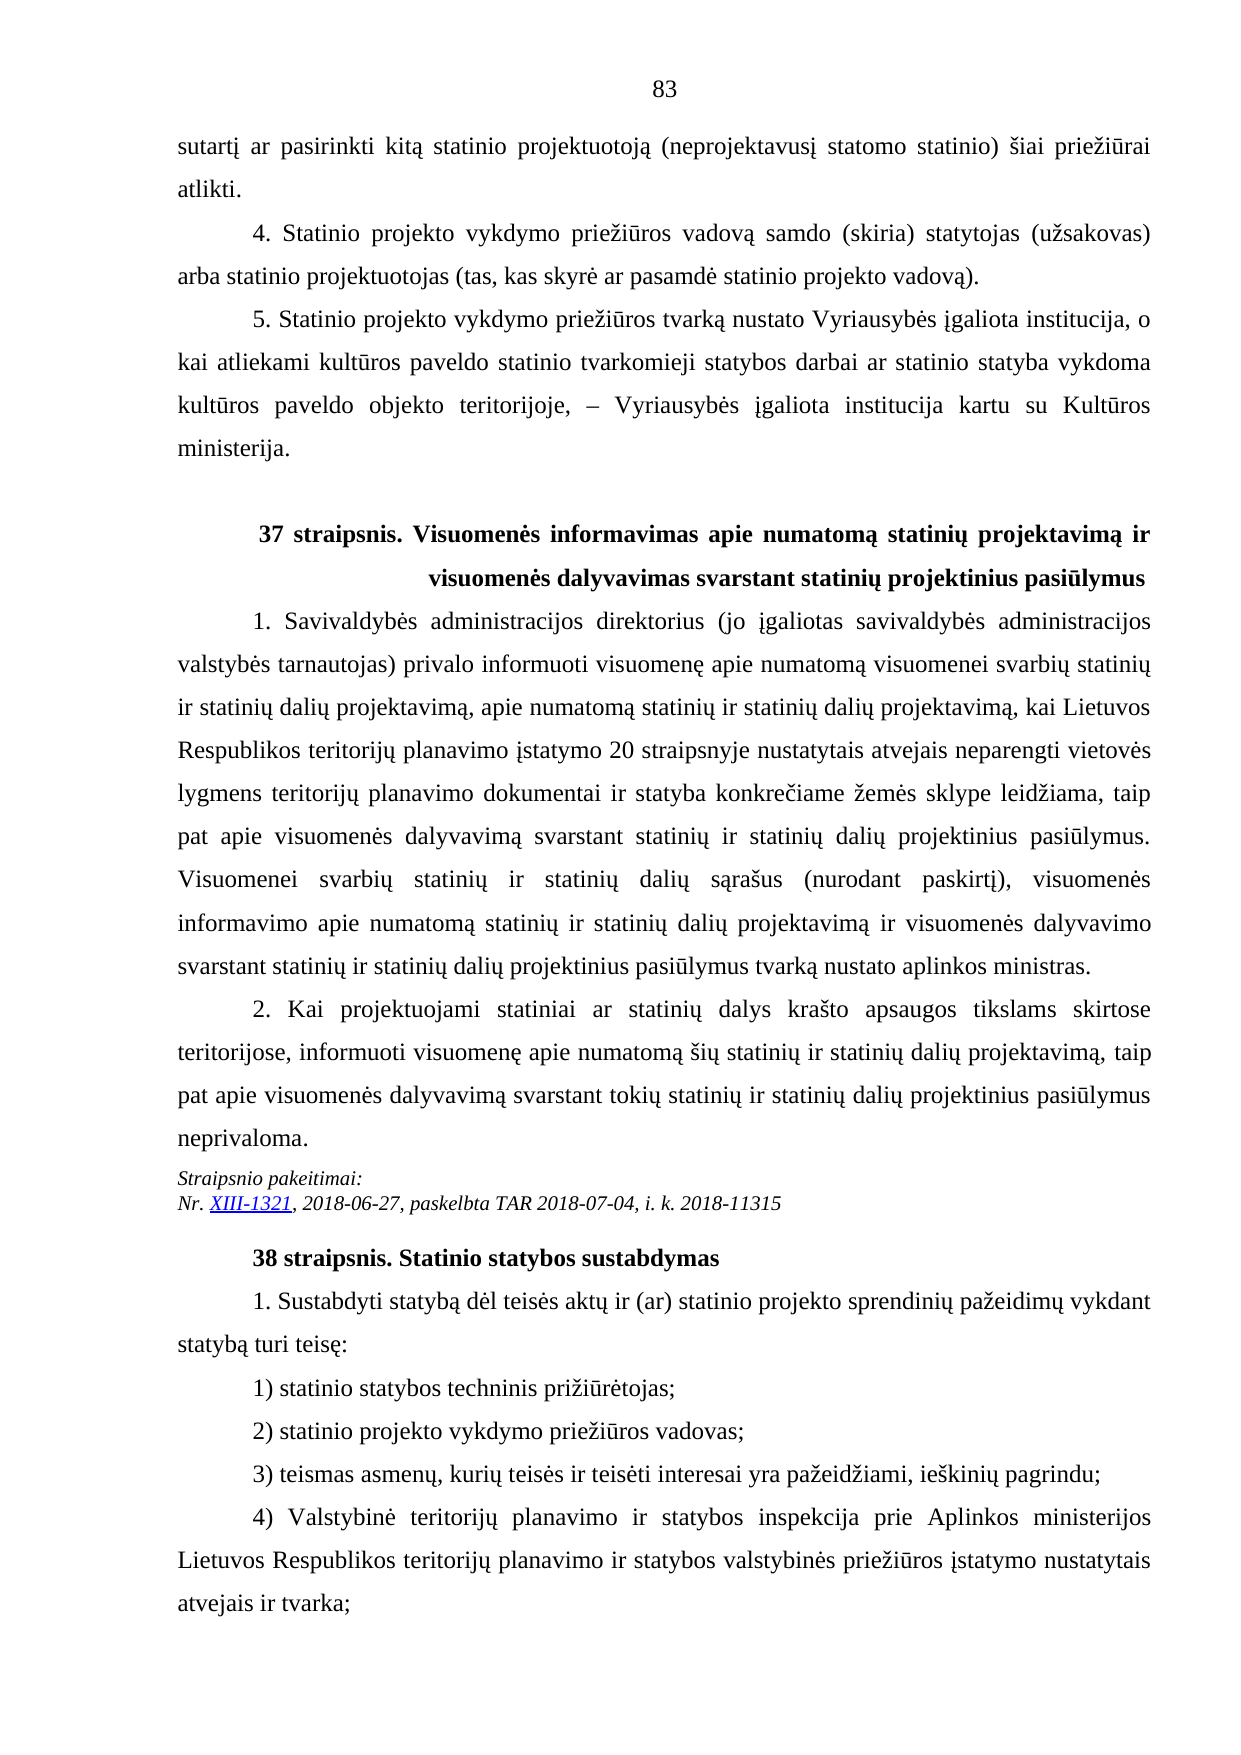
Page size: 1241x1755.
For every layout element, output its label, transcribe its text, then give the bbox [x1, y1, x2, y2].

text Nr. XIII-1321, 2018-06-27, paskelbta TAR 2018-07-04, i. k. 2018-11315 [177, 1190, 1152, 1214]
text 38 straipsnis. Statinio statybos sustabdymas [177, 1243, 1152, 1272]
text 2) statinio projekto vykdymo priežiūros vadovas; [177, 1416, 1152, 1444]
text 5. Statinio projekto vykdymo priežiūros tvarką nustato Vyriausybės įgaliota institucija, o kai atliekami kultūros paveldo statinio tvarkomieji statybos darbai ar statinio statyba vykdoma kultūros paveldo objekto teritorijoje, – Vyriausybės įgaliota institucija kartu su Kultūros ministerija. [177, 304, 1152, 462]
text 1. Sustabdyti statybą dėl teisės aktų ir (ar) statinio projekto sprendinių pažeidimų vykdant statybą turi teisę: [177, 1286, 1152, 1358]
text 2. Kai projektuojami statiniai ar statinių dalys krašto apsaugos tikslams skirtose teritorijose, informuoti visuomenę apie numatomą šių statinių ir statinių dalių projektavimą, taip pat apie visuomenės dalyvavimą svarstant tokių statinių ir statinių dalių projektinius pasiūlymus neprivaloma. [177, 994, 1152, 1152]
text 4) Valstybinė teritorijų planavimo ir statybos inspekcija prie Aplinkos ministerijos Lietuvos Respublikos teritorijų planavimo ir statybos valstybinės priežiūros įstatymo nustatytais atvejais ir tvarka; [177, 1502, 1152, 1617]
text 37 straipsnis. Visuomenės informavimas apie numatomą statinių projektavimą ir visuomenės dalyvavimas svarstant statinių projektinius pasiūlymus [259, 519, 1152, 591]
text 4. Statinio projekto vykdymo priežiūros vadovą samdo (skiria) statytojas (užsakovas) arba statinio projektuotojas (tas, kas skyrė ar pasamdė statinio projekto vadovą). [177, 218, 1152, 289]
text 1. Savivaldybės administracijos direktorius (jo įgaliotas savivaldybės administracijos valstybės tarnautojas) privalo informuoti visuomenę apie numatomą visuomenei svarbių statinių ir statinių dalių projektavimą, apie numatomą statinių ir statinių dalių projektavimą, kai Lietuvos Respublikos teritorijų planavimo įstatymo 20 straipsnyje nustatytais atvejais neparengti vietovės lygmens teritorijų planavimo dokumentai ir statyba konkrečiame žemės sklype leidžiama, taip pat apie visuomenės dalyvavimą svarstant statinių ir statinių dalių projektinius pasiūlymus. Visuomenei svarbių statinių ir statinių dalių sąrašus (nurodant paskirtį), visuomenės informavimo apie numatomą statinių ir statinių dalių projektavimą ir visuomenės dalyvavimo svarstant statinių ir statinių dalių projektinius pasiūlymus tvarką nustato aplinkos ministras. [177, 606, 1152, 979]
text 3) teismas asmenų, kurių teisės ir teisėti interesai yra pažeidžiami, ieškinių pagrindu; [177, 1459, 1152, 1488]
text 1) statinio statybos techninis prižiūrėtojas; [177, 1373, 1152, 1401]
text sutartį ar pasirinkti kitą statinio projektuotoją (neprojektavusį statomo statinio) šiai priežiūrai atlikti. [177, 131, 1152, 203]
text Straipsnio pakeitimai: [177, 1166, 1152, 1190]
